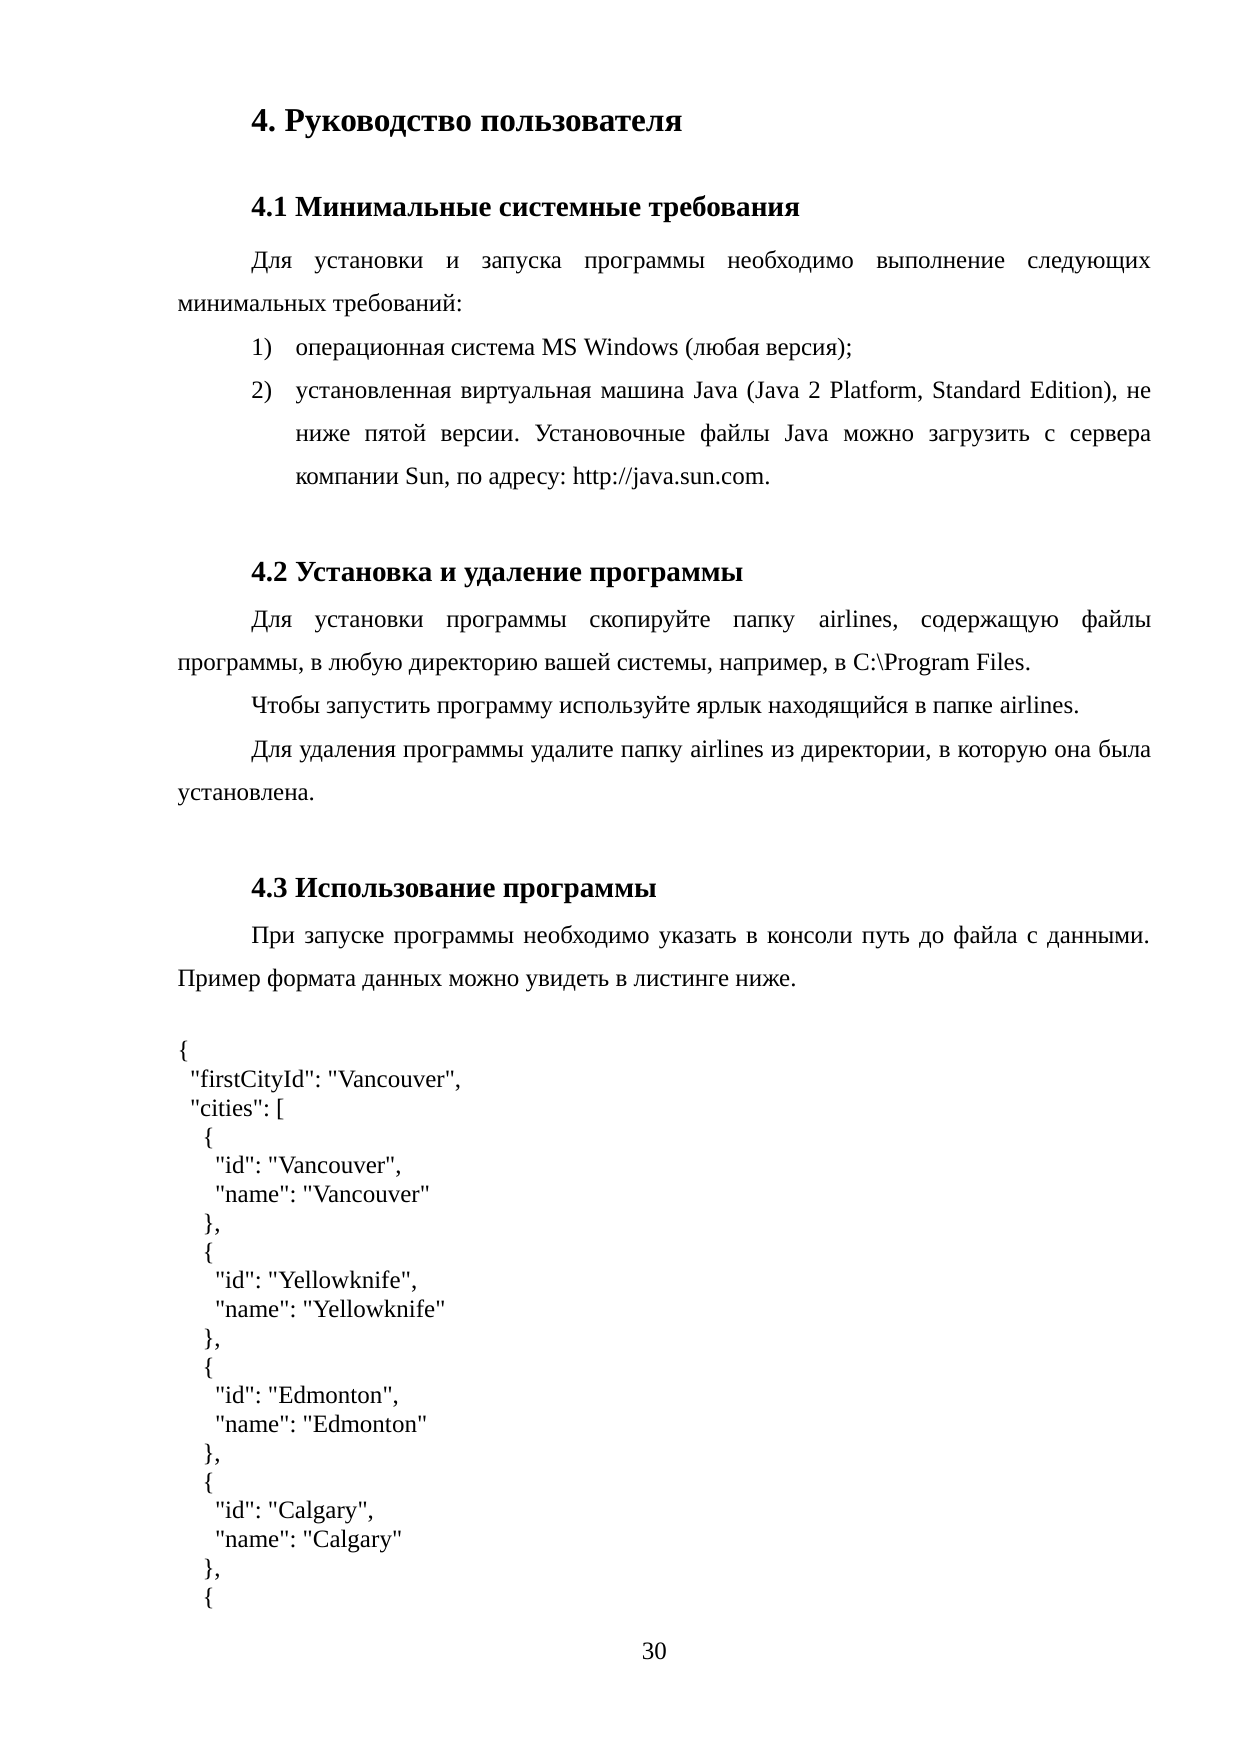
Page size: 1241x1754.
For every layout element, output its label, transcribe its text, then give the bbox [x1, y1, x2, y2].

text 4.1 Минимальные системные требования [177, 189, 1152, 222]
text { "firstCityId": "Vancouver", "cities": [ { "id": "Vancouver", "name": "Vancouver" }, { "id": "Yellowknife", "name": "Yellowknife" }, { "id": "Edmonton", "name": "Edmonton" }, { "id": "Calgary", "name": "Calgary" }, { [177, 1035, 1152, 1610]
text Для установки программы скопируйте папку airlines, содержащую файлы программы, в любую директорию вашей системы, например, в C:\Program Files. [177, 604, 1152, 676]
list операционная система MS Windows (любая версия); [251, 332, 1152, 360]
list установленная виртуальная машина Java (Java 2 Platform, Standard Edition), не ниже пятой версии. Установочные файлы Java можно загрузить с сервера компании Sun, по адресу: http://java.sun.com. [251, 375, 1152, 490]
text Для установки и запуска программы необходимо выполнение следующих минимальных требований: [177, 245, 1152, 317]
text Для удаления программы удалите папку airlines из директории, в которую она была установлена. [177, 734, 1152, 806]
text При запуске программы необходимо указать в консоли путь до файла с данными. Пример формата данных можно увидеть в листинге ниже. [177, 920, 1152, 992]
subtitle 4. Руководство пользователя [177, 100, 1152, 138]
text 4.3 Использование программы [177, 870, 1152, 903]
text Чтобы запустить программу используйте ярлык находящийся в папке airlines. [177, 691, 1152, 719]
text 4.2 Установка и удаление программы [177, 554, 1152, 588]
